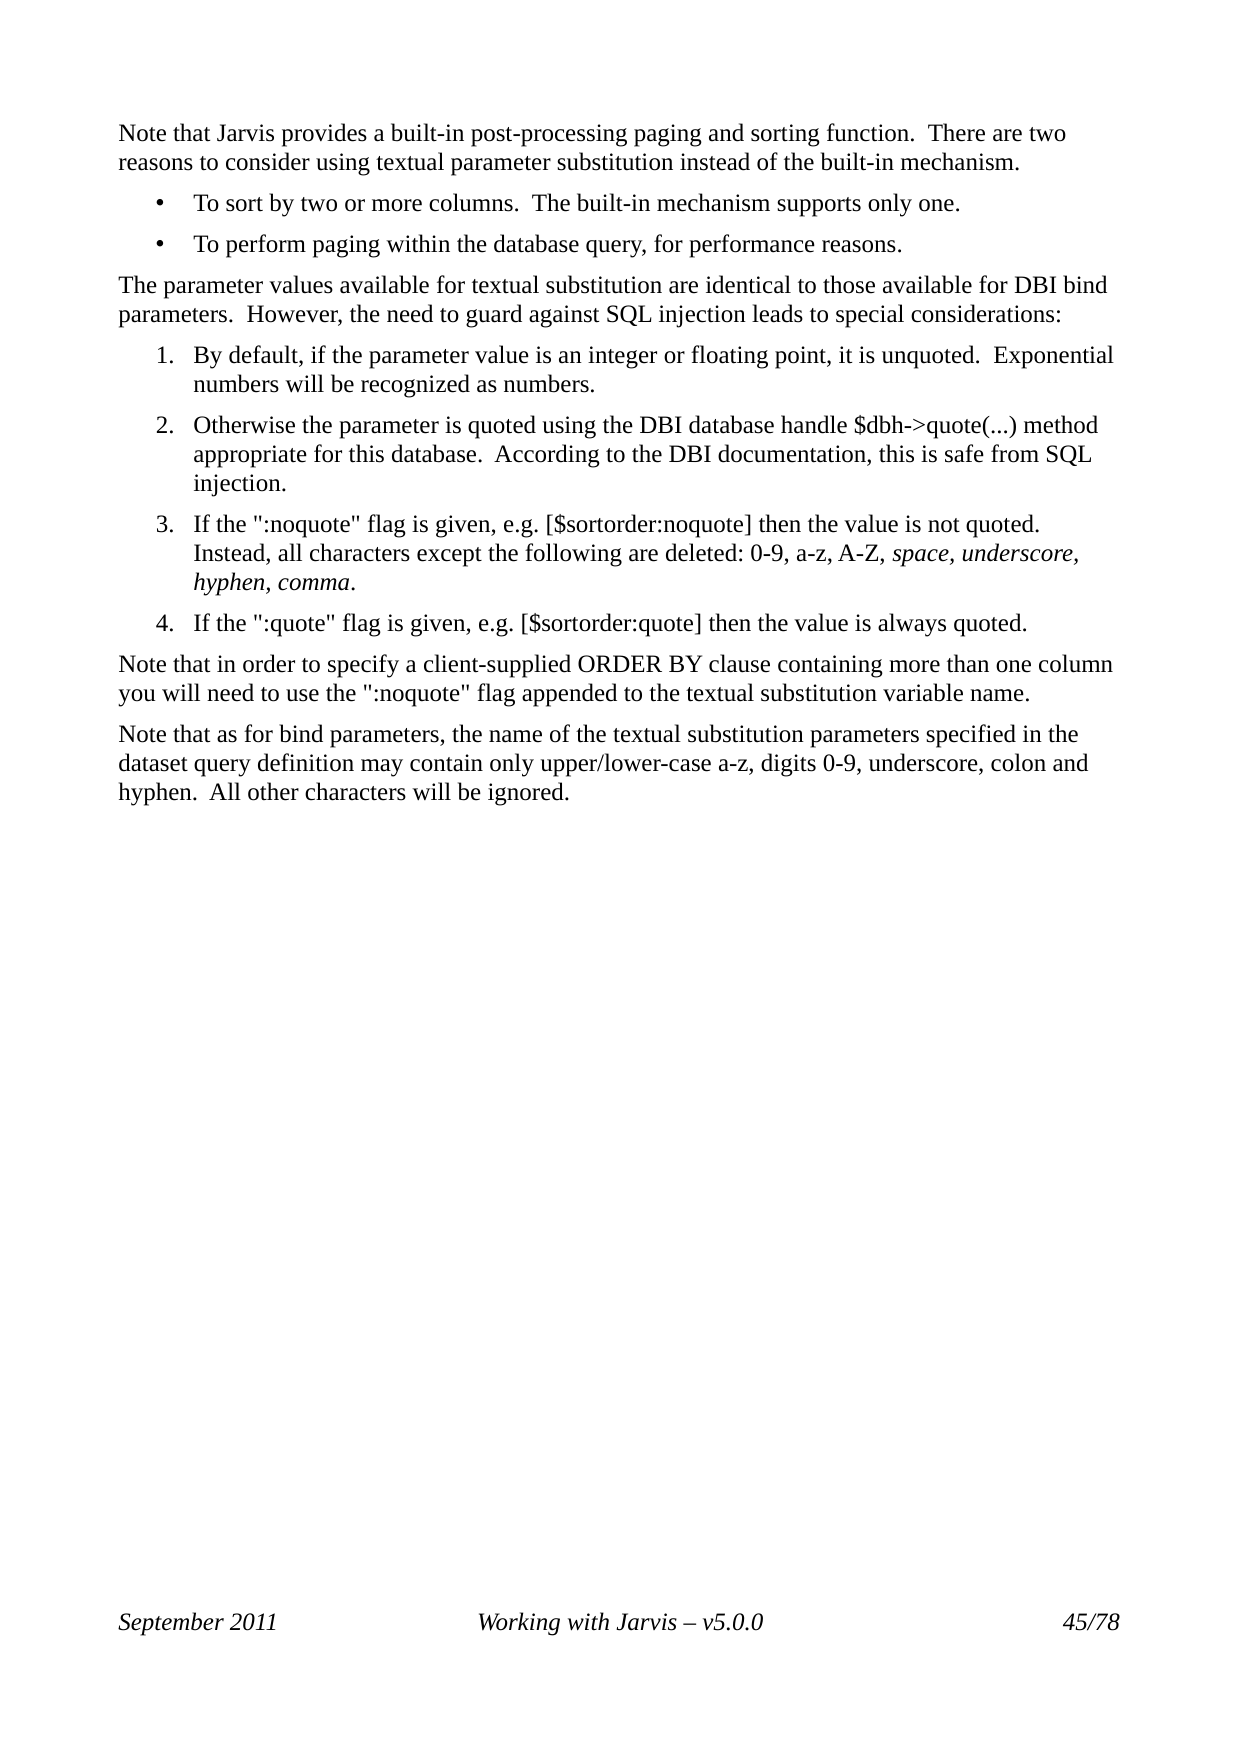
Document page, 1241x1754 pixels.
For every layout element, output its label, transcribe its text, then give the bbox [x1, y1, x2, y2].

text Note that Jarvis provides a built-in post-processing paging and sorting function. There are two reasons to consider using textual parameter substitution instead of the built-in mechanism. [118, 118, 1122, 176]
list By default, if the parameter value is an integer or floating point, it is unquoted. Exponential numbers will be recognized as numbers. [156, 341, 1122, 398]
list If the ":quote" flag is given, e.g. [$sortorder:quote] then the value is always quoted. [156, 608, 1122, 637]
text Note that as for bind parameters, the name of the textual substitution parameters specified in the dataset query definition may contain only upper/lower-case a-z, digits 0-9, underscore, colon and hyphen. All other characters will be ignored. [118, 719, 1122, 806]
text Note that in order to specify a client-supplied ORDER BY clause containing more than one column you will need to use the ":noquote" flag appended to the textual substitution variable name. [118, 649, 1122, 707]
list If the ":noquote" flag is given, e.g. [$sortorder:noquote] then the value is not quoted. Instead, all characters except the following are deleted: 0-9, a-z, A-Z, space, underscore, hyphen, comma. [156, 509, 1122, 596]
list Otherwise the parameter is quoted using the DBI database handle $dbh->quote(...) method appropriate for this database. According to the DBI documentation, this is safe from SQL injection. [156, 411, 1122, 497]
list To sort by two or more columns. The built-in mechanism supports only one. [156, 188, 1122, 217]
list To perform paging within the database query, for performance reasons. [156, 229, 1122, 258]
text The parameter values available for textual substitution are identical to those available for DBI bind parameters. However, the need to guard against SQL injection leads to special considerations: [118, 271, 1122, 328]
